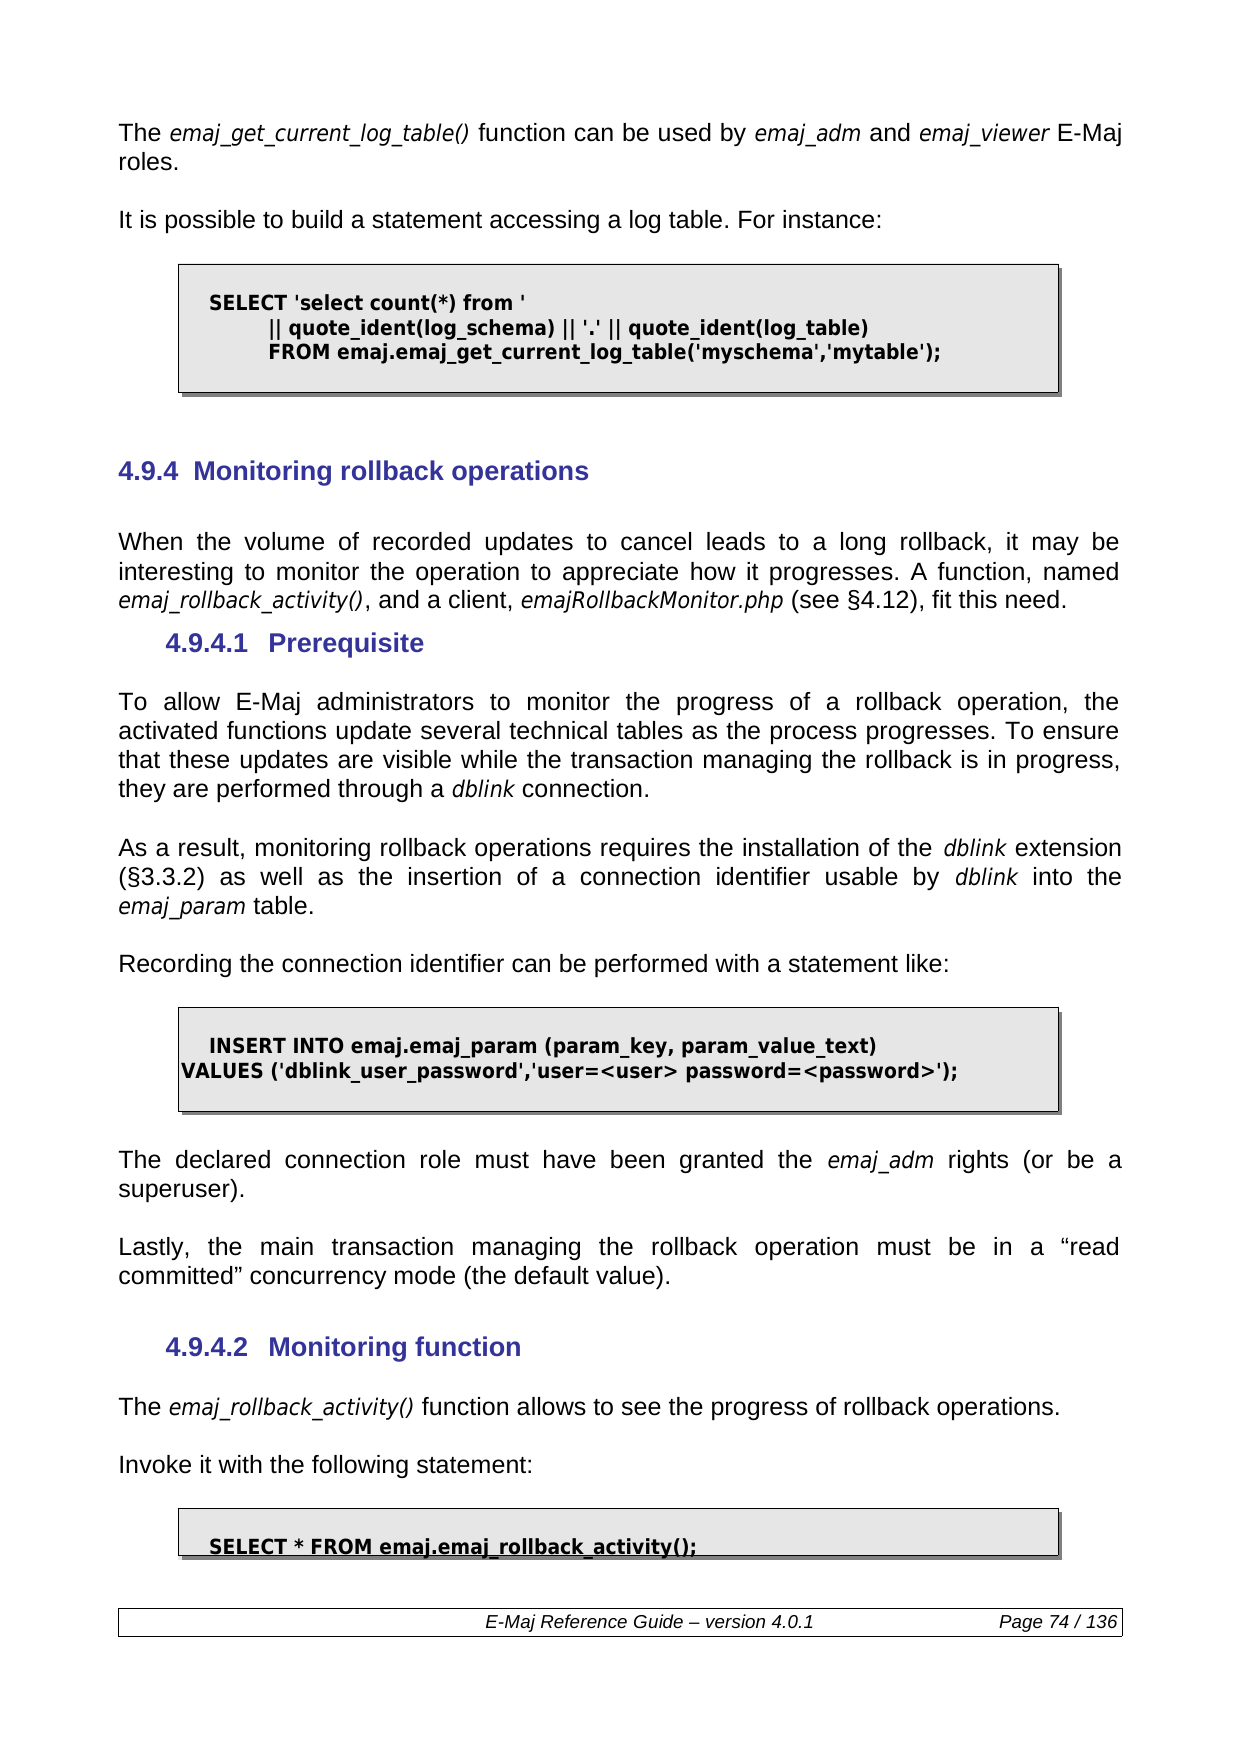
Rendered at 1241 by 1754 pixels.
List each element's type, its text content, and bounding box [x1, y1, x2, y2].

text SELECT 'select count(*) from ' [179, 288, 1058, 312]
text To allow E-Maj administrators to monitor the progress of a rollback operation, the activated functions update several technical tables as the process progresses. To ensure that these updates are visible while the transaction managing the rollback is in progress, they are performed through a dblink connection. [118, 687, 1122, 803]
text The declared connection role must have been granted the emaj_adm rights (or be a superuser). [118, 1144, 1122, 1203]
text Invoke it with the following statement: [118, 1449, 1122, 1479]
subtitle Monitoring rollback operations [118, 455, 1122, 486]
text It is possible to build a statement accessing a log table. For instance: [118, 205, 1122, 234]
text As a result, monitoring rollback operations requires the installation of the dblink extension (§3.3.2) as well as the insertion of a connection identifier usable by dblink into the emaj_param table. [118, 832, 1122, 919]
text Lastly, the main transaction managing the rollback operation must be in a “read committed” concurrency mode (the default value). [118, 1232, 1122, 1290]
text || quote_ident(log_schema) || '.' || quote_ident(log_table) [179, 312, 1058, 337]
text FROM emaj.emaj_get_current_log_table('myschema','mytable'); [179, 337, 1058, 361]
text INSERT INTO emaj.emaj_param (param_key, param_value_text) VALUES ('dblink_user_password','user=<user> password=<password>'); [179, 1031, 1058, 1080]
text When the volume of recorded updates to cancel leads to a long rollback, it may be interesting to monitor the operation to appreciate how it progresses. A function, named emaj_rollback_activity(), and a client, emajRollbackMonitor.php (see §4.12), fit this need. [118, 527, 1122, 614]
subtitle Prerequisite [165, 627, 1122, 658]
text The emaj_get_current_log_table() function can be used by emaj_adm and emaj_viewer E-Maj roles. [118, 118, 1122, 176]
text Recording the connection identifier can be performed with a statement like: [118, 949, 1122, 978]
text SELECT * FROM emaj.emaj_rollback_activity(); [179, 1532, 1058, 1555]
subtitle Monitoring function [165, 1331, 1122, 1362]
text The emaj_rollback_activity() function allows to see the progress of rollback operations. [118, 1391, 1122, 1421]
